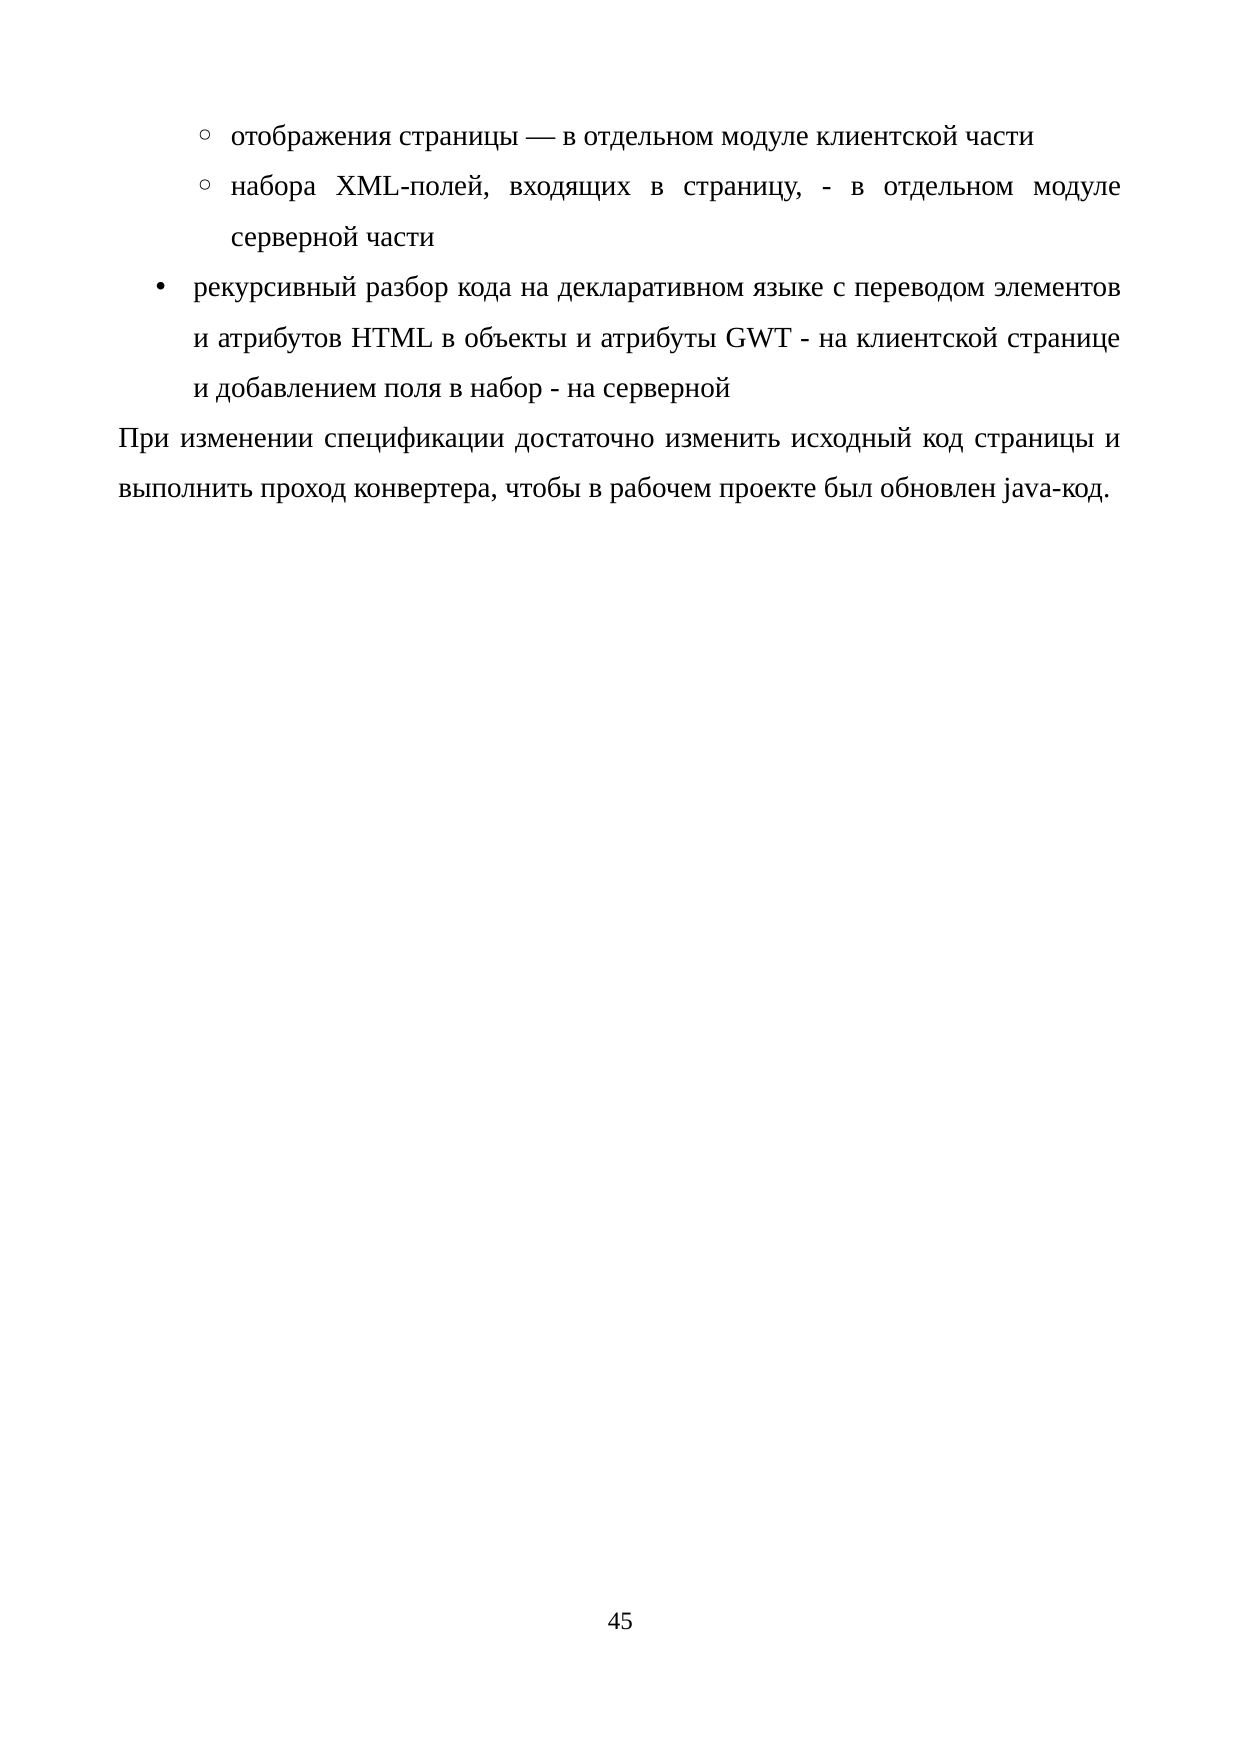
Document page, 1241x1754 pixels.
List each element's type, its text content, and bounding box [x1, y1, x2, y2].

list рекурсивный разбор кода на декларативном языке с переводом элементов и атрибутов HTML в объекты и атрибуты GWT - на клиентской странице и добавлением поля в набор - на серверной [156, 269, 1122, 403]
list При изменении спецификации достаточно изменить исходный код страницы и выполнить проход конвертера, чтобы в рабочем проекте был обновлен java-код. [81, 420, 1122, 504]
list отображения страницы — в отдельном модуле клиентской части [193, 118, 1122, 152]
list набора XML-полей, входящих в страницу, - в отдельном модуле серверной части [193, 168, 1122, 252]
